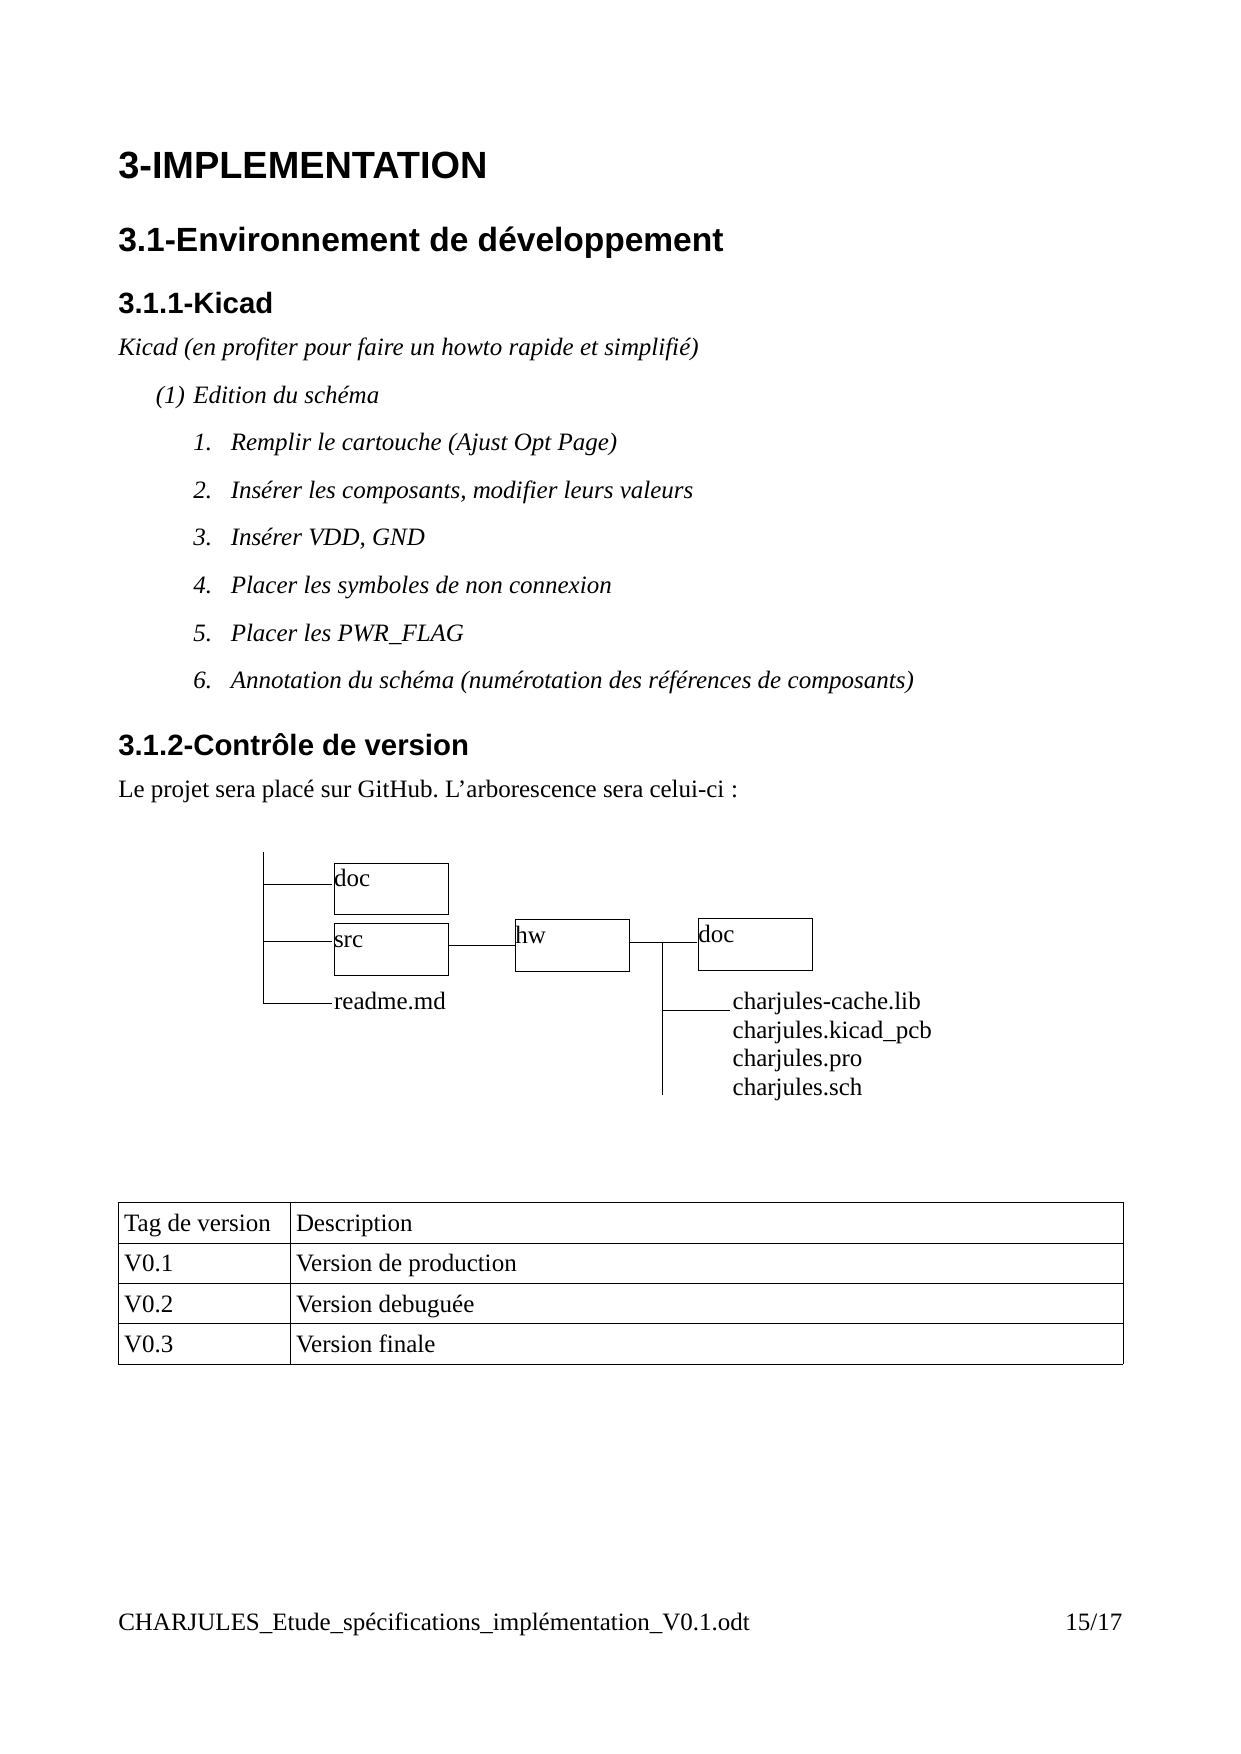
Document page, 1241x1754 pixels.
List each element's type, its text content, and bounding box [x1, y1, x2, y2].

text Kicad (en profiter pour faire un howto rapide et simplifié) [118, 332, 1122, 361]
list Annotation du schéma (numérotation des références de composants) [193, 665, 1122, 694]
subtitle 3.1.2-Contrôle de version [118, 727, 1122, 761]
table_header Tag de version [119, 1203, 290, 1242]
subtitle 3.1-Environnement de développement [118, 220, 1122, 259]
table_cell V0.1 [119, 1244, 290, 1283]
table_cell V0.3 [119, 1324, 290, 1363]
list Edition du schéma [156, 380, 1122, 408]
list Insérer les composants, modifier leurs valeurs [193, 475, 1122, 504]
table_cell Version de production [291, 1244, 1123, 1283]
list Placer les PWR_FLAG [193, 618, 1122, 646]
list Insérer VDD, GND [193, 522, 1122, 551]
table_cell V0.2 [119, 1284, 290, 1323]
list Placer les symboles de non connexion [193, 570, 1122, 599]
table_cell Version debuguée [291, 1284, 1123, 1323]
list Remplir le cartouche (Ajust Opt Page) [193, 427, 1122, 456]
table_cell Version finale [291, 1324, 1123, 1363]
subtitle 3.1.1-Kicad [118, 286, 1122, 319]
subtitle 3-IMPLEMENTATION [118, 143, 1122, 187]
table_header Description [291, 1203, 1123, 1242]
text Le projet sera placé sur GitHub. L’arborescence sera celui-ci : [118, 774, 1122, 802]
